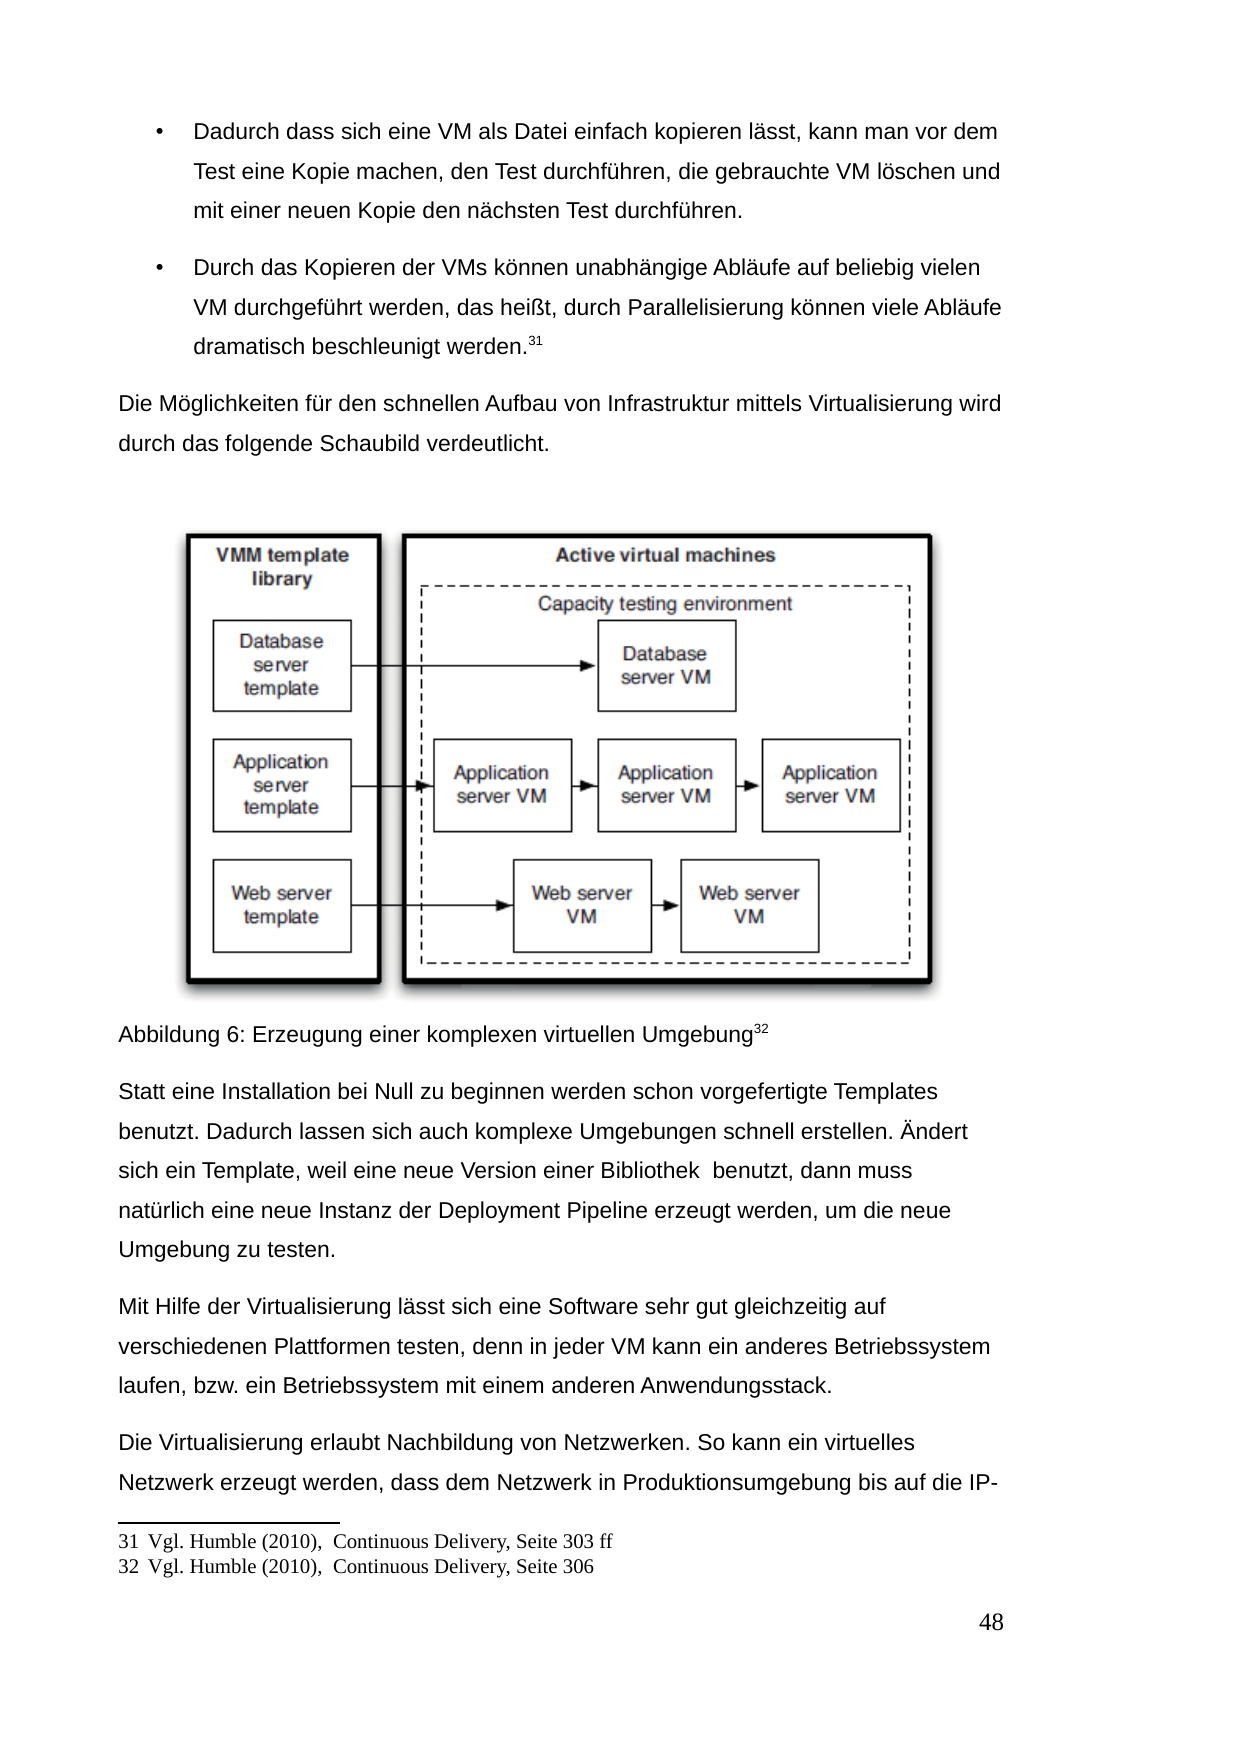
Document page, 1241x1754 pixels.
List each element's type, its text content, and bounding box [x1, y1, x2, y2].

text Mit Hilfe der Virtualisierung lässt sich eine Software sehr gut gleichzeitig auf verschiedenen Plattformen testen, denn in jeder VM kann ein anderes Betriebssystem laufen, bzw. ein Betriebssystem mit einem anderen Anwendungsstack. [118, 1293, 1004, 1398]
picture [166, 526, 956, 1008]
text Abbildung 6: Erzeugung einer komplexen virtuellen Umgebung [118, 1008, 1004, 1047]
text Vgl. Humble (2010), Continuous Delivery, Seite 306 [118, 1553, 1004, 1578]
list Dadurch dass sich eine VM als Datei einfach kopieren lässt, kann man vor dem Test eine Kopie machen, den Test durchführen, die gebrauchte VM löschen und mit einer neuen Kopie den nächsten Test durchführen. [156, 118, 1004, 223]
text Die Möglichkeiten für den schnellen Aufbau von Infrastruktur mittels Virtualisierung wird durch das folgende Schaubild verdeutlicht. [118, 390, 1004, 456]
list Durch das Kopieren der VMs können unabhängige Abläufe auf beliebig vielen VM durchgeführt werden, das heißt, durch Parallelisierung können viele Abläufe dramatisch beschleunigt werden. [156, 254, 1004, 359]
text Die Virtualisierung erlaubt Nachbildung von Netzwerken. So kann ein virtuelles Netzwerk erzeugt werden, dass dem Netzwerk in Produktionsumgebung bis auf die IP- [118, 1429, 1004, 1495]
list Vgl. Humble (2010), Continuous Delivery, Seite 303 ff [118, 1529, 1004, 1553]
text Statt eine Installation bei Null zu beginnen werden schon vorgefertigte Templates benutzt. Dadurch lassen sich auch komplexe Umgebungen schnell erstellen. Ändert sich ein Template, weil eine neue Version einer Bibliothek benutzt, dann muss natürlich eine neue Instanz der Deployment Pipeline erzeugt werden, um die neue Umgebung zu testen. [118, 1078, 1004, 1262]
